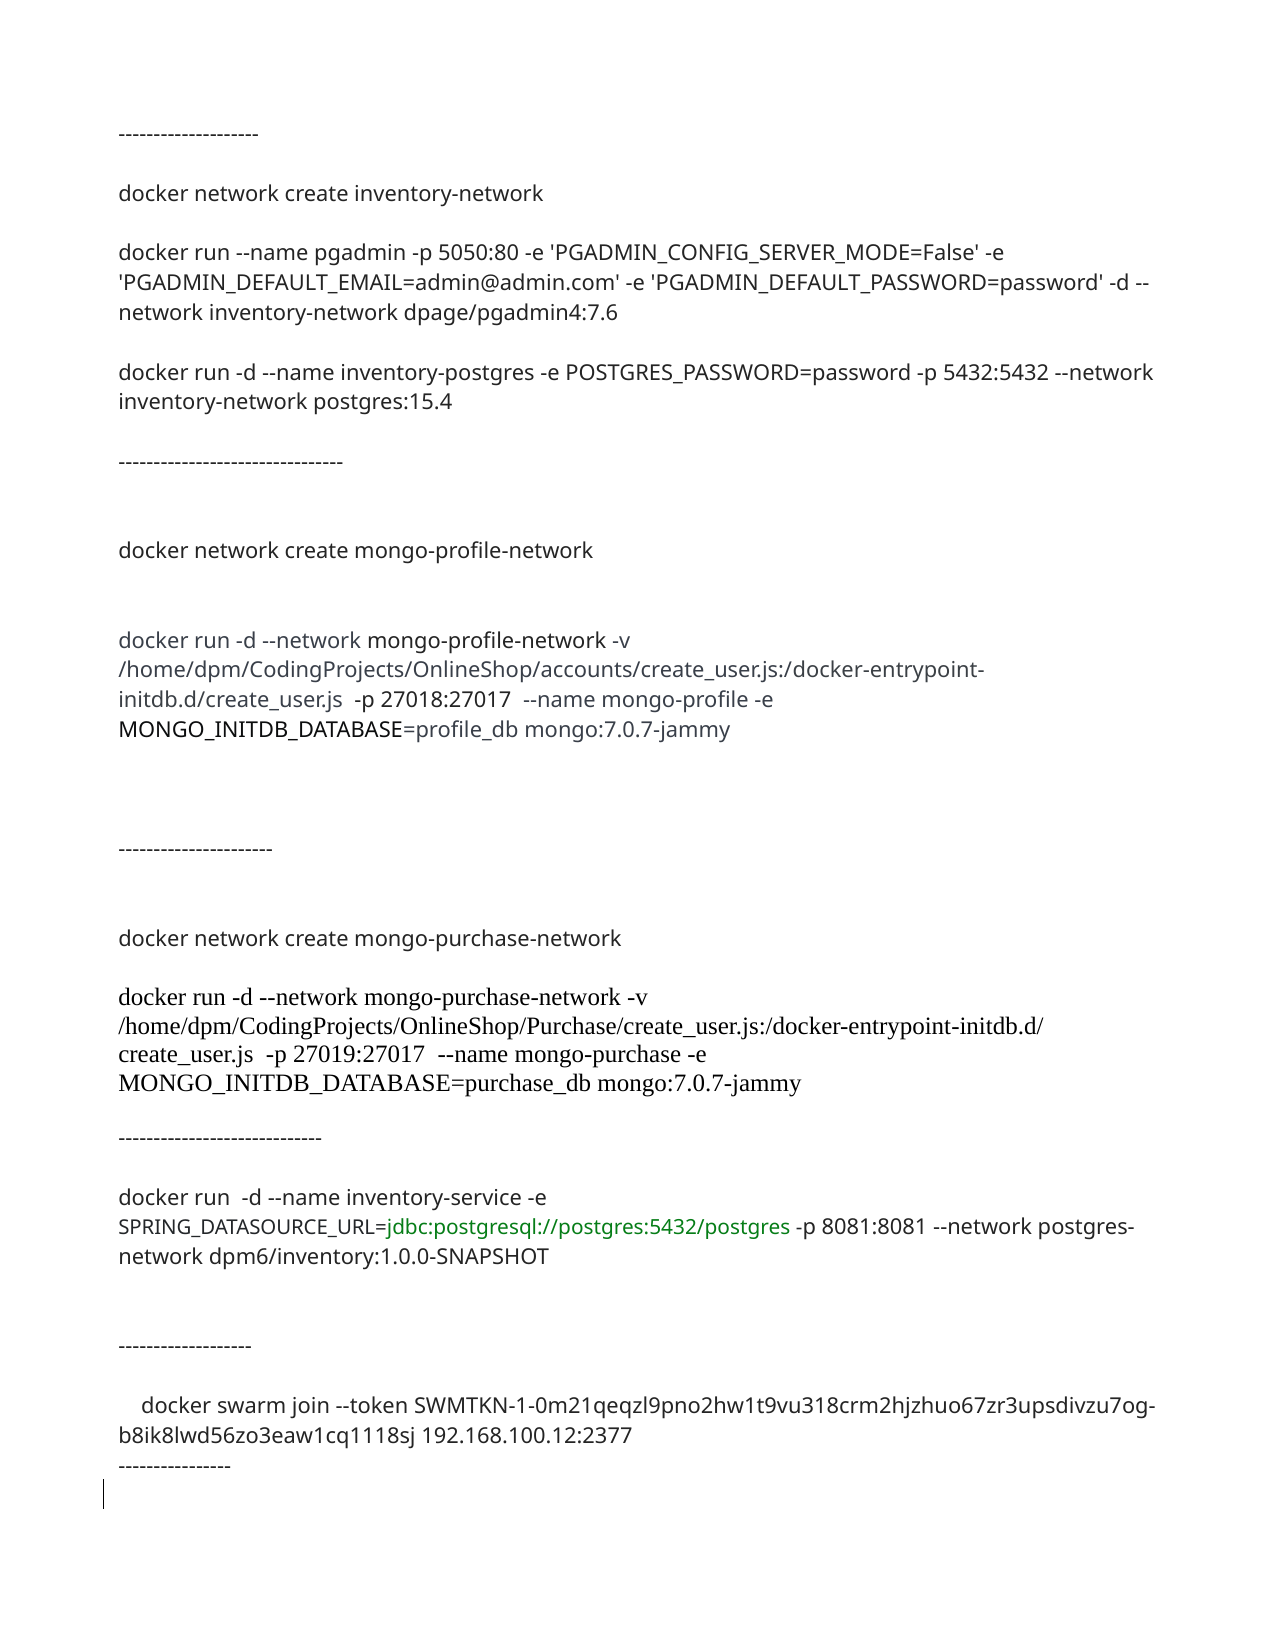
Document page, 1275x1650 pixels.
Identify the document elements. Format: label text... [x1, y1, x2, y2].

text ---------------------- [118, 833, 1157, 863]
text docker run -d --name inventory-service -e SPRING_DATASOURCE_URL=jdbc:postgresql://postgres:5432/postgres -p 8081:8081 --network postgres-network dpm6/inventory:1.0.0-SNAPSHOT [118, 1181, 1157, 1271]
text -------------------- [118, 118, 1157, 148]
text docker network create mongo-profile-network [118, 535, 1157, 565]
text docker run -d --network mongo-purchase-network -v /home/dpm/CodingProjects/OnlineShop/Purchase/create_user.js:/docker-entrypoint-initdb.d/create_user.js -p 27019:27017 --name mongo-purchase -e MONGO_INITDB_DATABASE=purchase_db mongo:7.0.7-jammy [118, 982, 1157, 1097]
text docker network create mongo-purchase-network [118, 922, 1157, 952]
text docker run --name pgadmin -p 5050:80 -e 'PGADMIN_CONFIG_SERVER_MODE=False' -e 'PGADMIN_DEFAULT_EMAIL=admin@admin.com' -e 'PGADMIN_DEFAULT_PASSWORD=password' -d --network inventory-network dpage/pgadmin4:7.6 [118, 237, 1213, 327]
text ------------------- [118, 1330, 1157, 1360]
text ----------­------ [118, 1449, 1157, 1479]
text docker swarm join --token SWMTKN-1-0m21qeqzl9pno2hw1t9vu318crm2hjzhuo67zr3upsdivzu7og-b8ik8lwd56zo3eaw1cq1118sj 192.168.100.12:2377 [118, 1390, 1157, 1449]
text docker network create inventory-network [118, 178, 1213, 207]
text -------------------------------- [118, 446, 1157, 476]
text ----------------------------- [118, 1122, 1157, 1152]
text docker run -d --name inventory-postgres -e POSTGRES_PASSWORD=password -p 5432:5432 --network inventory-network postgres:15.4 [118, 356, 1157, 416]
text docker run -d --network mongo-profile-network -v /home/dpm/CodingProjects/OnlineShop/accounts/create_user.js:/docker-entrypoint-initdb.d/create_user.js -p 27018:27017 --name mongo-profile -e MONGO_INITDB_DATABASE=profile_db mongo:7.0.7-jammy [118, 624, 1157, 744]
